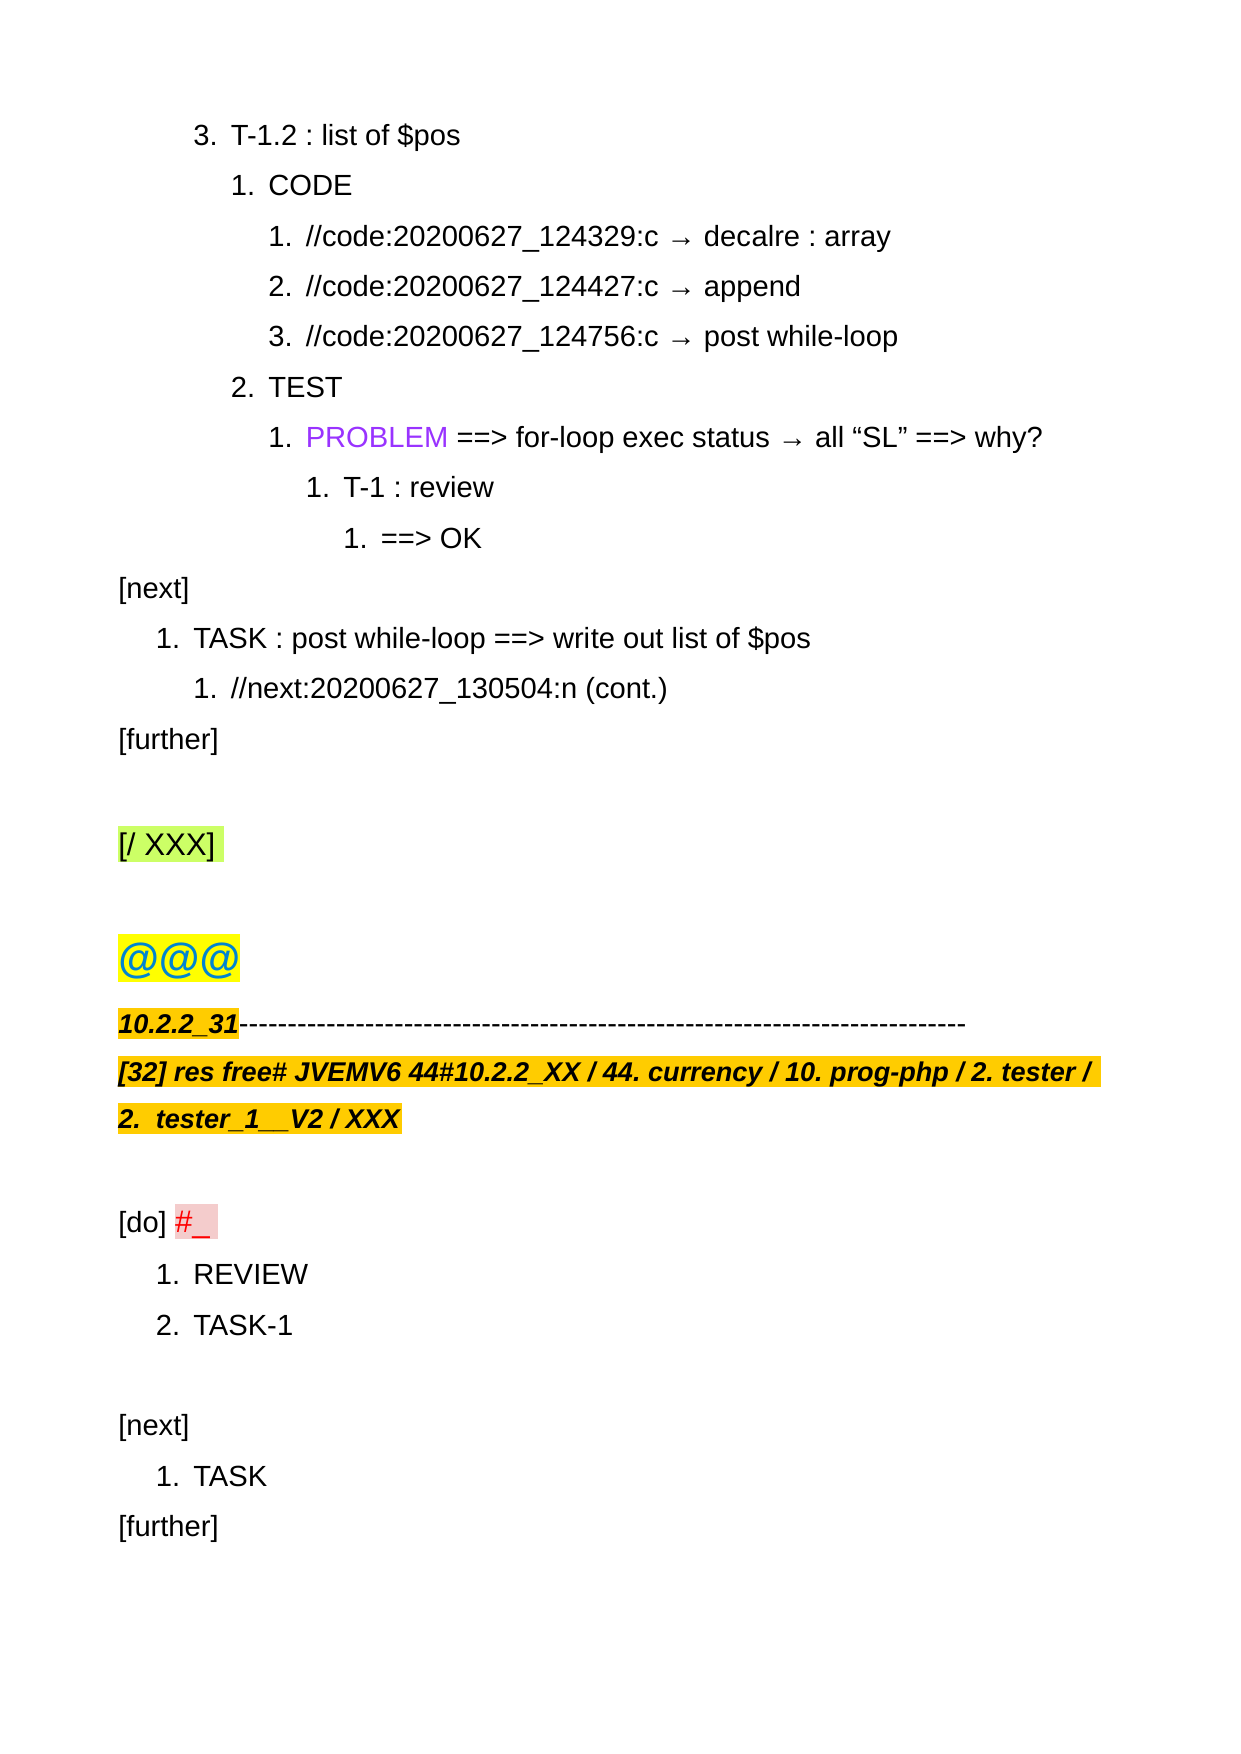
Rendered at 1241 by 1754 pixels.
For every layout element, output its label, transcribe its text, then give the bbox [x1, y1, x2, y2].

text [further] [118, 1509, 1122, 1542]
text [/ XXX] [118, 772, 1122, 862]
list TEST [231, 370, 1122, 403]
list //next:20200627_130504:n (cont.) [193, 672, 1122, 705]
list REVIEW [156, 1257, 1122, 1291]
list PROBLEM ==> for-loop exec status → all “SL” ==> why? [268, 420, 1122, 453]
list T-1 : review [306, 470, 1122, 504]
text [next] [118, 1408, 1122, 1442]
list //code:20200627_124427:c → append [268, 269, 1122, 303]
list TASK-1 [156, 1308, 1122, 1341]
list //code:20200627_124329:c → decalre : array [268, 219, 1122, 252]
list TASK : post while-loop ==> write out list of $pos [156, 621, 1122, 655]
list //code:20200627_124756:c → post while-loop [268, 319, 1122, 353]
text [next] [118, 571, 1122, 604]
text [do] #_ [118, 1203, 1122, 1239]
text 10.2.2_31--------------------------------------------------------------------------- [118, 1006, 1122, 1039]
list TASK [156, 1459, 1122, 1492]
list T-1.2 : list of $pos [193, 118, 1122, 152]
text [further] [118, 722, 1122, 755]
list CODE [231, 168, 1122, 202]
list ==> OK [343, 521, 1122, 554]
text [32] res free# JVEMV6 44#10.2.2_XX / 44. currency / 10. prog-php / 2. tester / 2. tester_1__V2 / XXX [118, 1056, 1122, 1134]
text @@@ [118, 934, 1122, 982]
